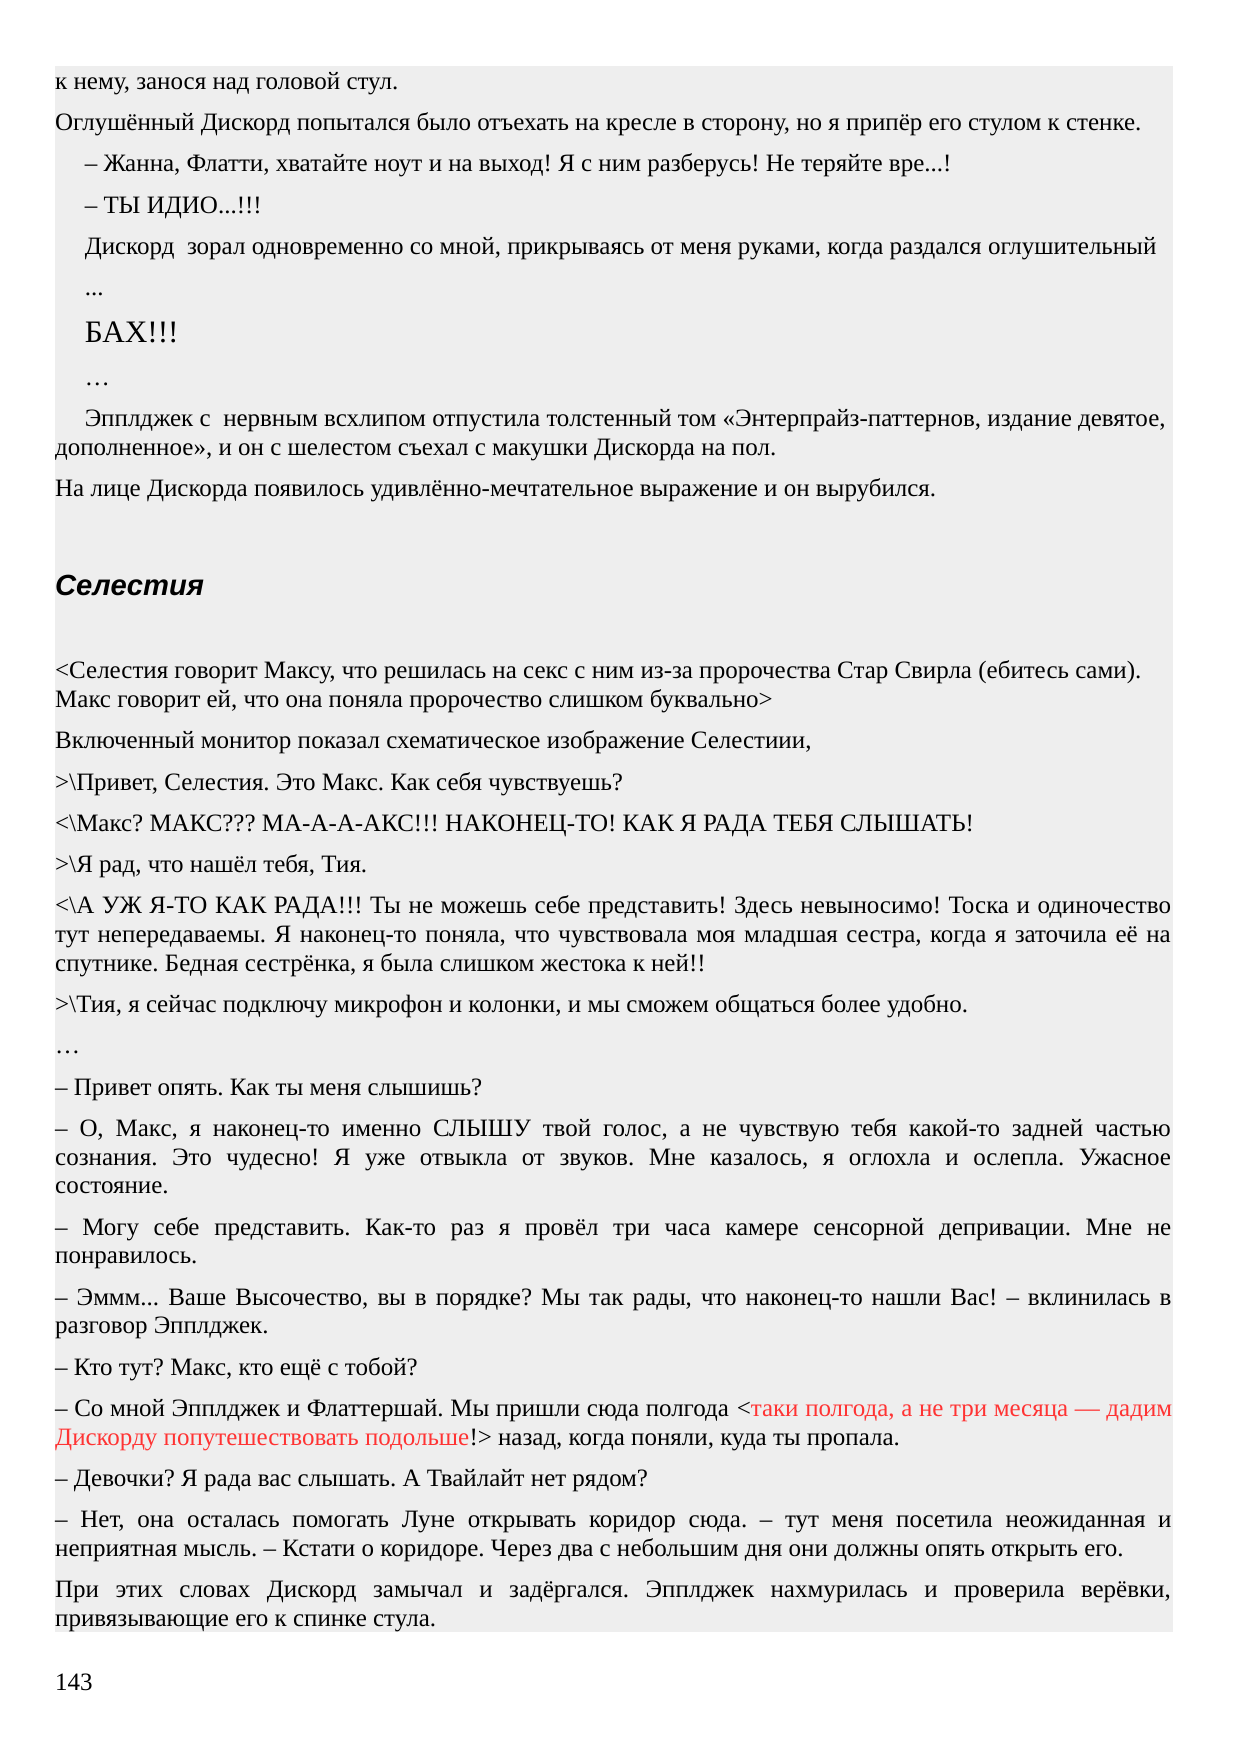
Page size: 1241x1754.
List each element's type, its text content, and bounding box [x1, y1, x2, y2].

text БАХ!!! [55, 313, 1173, 349]
text На лице Дискорда появилось удивлённо-мечтательное выражение и он вырубился. [55, 473, 1173, 502]
text Оглушённый Дискорд попытался было отъехать на кресле в сторону, но я припёр его стулом к стенке. [55, 107, 1173, 136]
text – ТЫ ИДИО...!!! [55, 190, 1173, 218]
text – О, Макс, я наконец-то именно СЛЫШУ твой голос, а не чувствую тебя какой-то задней частью сознания. Это чудесно! Я уже отвыкла от звуков. Мне казалось, я оглохла и ослепла. Ужасное состояние. [55, 1113, 1173, 1199]
list к нему, занося над головой стул. [55, 66, 1173, 95]
text – Девочки? Я рада вас слышать. А Твайлайт нет рядом? [55, 1463, 1173, 1492]
text – Жанна, Флатти, хватайте ноут и на выход! Я с ним разберусь! Не теряйте вре...! [55, 148, 1173, 177]
text – Эммм... Ваше Высочество, вы в порядке? Мы так рады, что наконец-то нашли Вас! – вклинилась в разговор Эпплджек. [55, 1282, 1173, 1339]
text – Могу себе представить. Как-то раз я провёл три часа камере сенсорной депривации. Мне не понравилось. [55, 1212, 1173, 1269]
text >\Тия, я сейчас подключу микрофон и колонки, и мы сможем общаться более удобно. [55, 989, 1173, 1018]
text ... [55, 272, 1173, 301]
text … [55, 1031, 1173, 1059]
text >\Привет, Селестия. Это Макс. Как себя чувствуешь? [55, 767, 1173, 796]
text – Привет опять. Как ты меня слышишь? [55, 1072, 1173, 1101]
text При этих словах Дискорд замычал и задёргался. Эпплджек нахмурилась и проверила верёвки, привязывающие его к спинке стула. [55, 1574, 1173, 1632]
text … [55, 362, 1173, 391]
text <\Макс? МАКС??? МА-А-А-АКС!!! НАКОНЕЦ-ТО! КАК Я РАДА ТЕБЯ СЛЫШАТЬ! [55, 808, 1173, 837]
text Включенный монитор показал схематическое изображение Селестиии, [55, 726, 1173, 754]
text – Кто тут? Макс, кто ещё с тобой? [55, 1352, 1173, 1381]
text <Селестия говорит Максу, что решилась на секс с ним из-за пророчества Стар Свирла (ебитесь сами). Макс говорит ей, что она поняла пророчество слишком буквально> [55, 656, 1173, 713]
text <\А УЖ Я-ТО КАК РАДА!!! Ты не можешь себе представить! Здесь невыносимо! Тоска и одиночество тут непередаваемы. Я наконец-то поняла, что чувствовала моя младшая сестра, когда я заточила её на спутнике. Бедная сестрёнка, я была слишком жестока к ней!! [55, 891, 1173, 977]
text – Нет, она осталась помогать Луне открывать коридор сюда. – тут меня посетила неожиданная и неприятная мысль. – Кстати о коридоре. Через два с небольшим дня они должны опять открыть его. [55, 1504, 1173, 1562]
text Дискорд зорал одновременно со мной, прикрываясь от меня руками, когда раздался оглушительный [55, 231, 1173, 260]
text – Со мной Эпплджек и Флаттершай. Мы пришли сюда полгода <таки полгода, а не три месяца — дадим Дискорду попутешествовать подольше!> назад, когда поняли, куда ты пропала. [55, 1393, 1173, 1451]
text >\Я рад, что нашёл тебя, Тия. [55, 849, 1173, 878]
text Эпплджек с нервным всхлипом отпустила толстенный том «Энтерпрайз-паттернов, издание девятое, дополненное», и он с шелестом съехал с макушки Дискорда на пол. [55, 403, 1173, 461]
subtitle Селестия [55, 568, 1173, 602]
